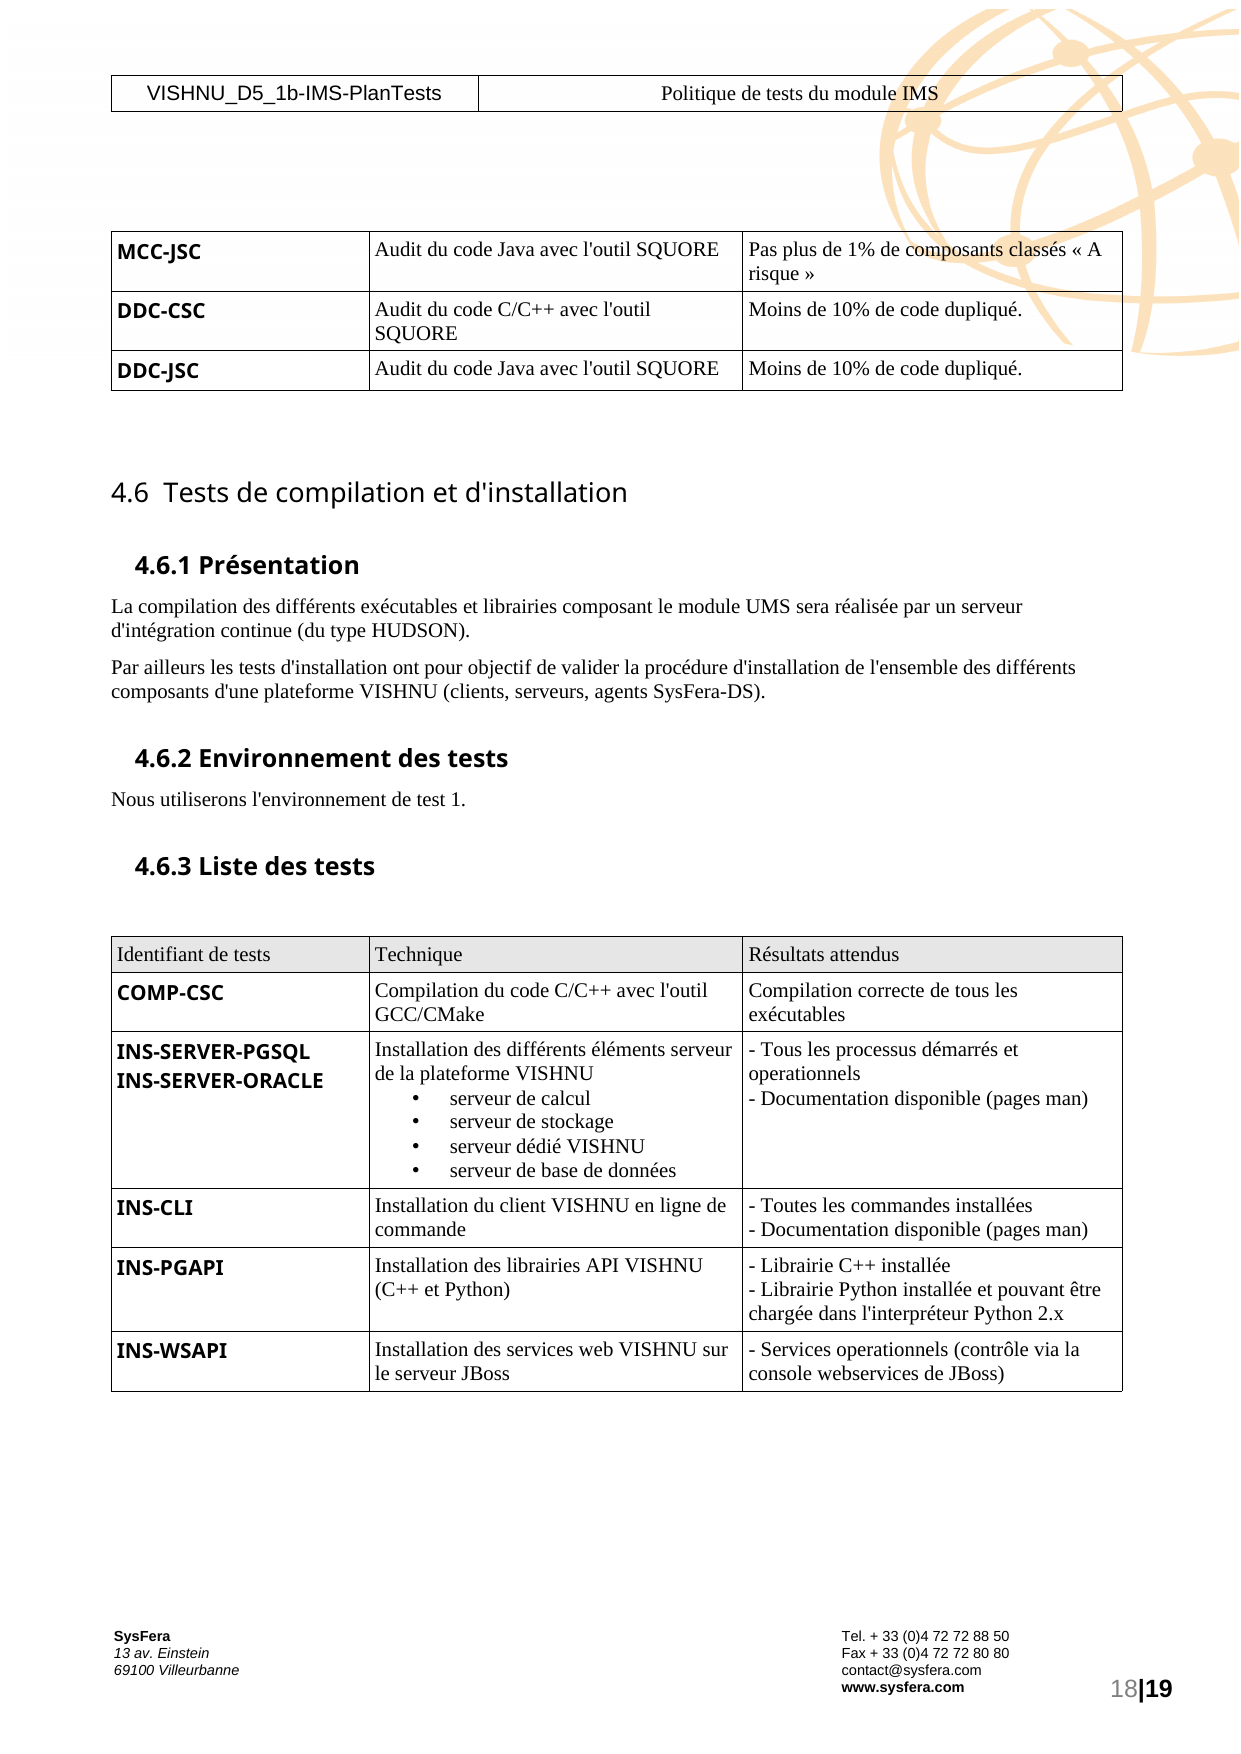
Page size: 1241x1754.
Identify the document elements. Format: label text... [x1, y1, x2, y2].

table_cell INS-WSAPI [112, 1332, 369, 1391]
picture [112, 232, 369, 291]
subtitle Liste des tests [134, 848, 1122, 882]
picture [370, 292, 742, 350]
subtitle Environnement des tests [134, 740, 1122, 774]
picture [1, 9, 1239, 356]
table_cell - Services operationnels (contrôle via la console webservices de JBoss) [743, 1332, 1122, 1391]
picture [743, 292, 1122, 350]
picture [370, 351, 742, 356]
picture [370, 232, 742, 291]
table_header Résultats attendus [743, 937, 1122, 972]
table_cell INS-CLI [112, 1189, 369, 1247]
table_cell Installation du client VISHNU en ligne de commande [370, 1189, 742, 1247]
table_cell Installation des librairies API VISHNU (C++ et Python) [370, 1248, 742, 1331]
subtitle Présentation [134, 547, 1122, 581]
picture [743, 232, 1122, 291]
table_cell INS-PGAPI [112, 1248, 369, 1331]
table_cell - Librairie C++ installée - Librairie Python installée et pouvant être chargée dans l'interpréteur Python 2.x [743, 1248, 1122, 1331]
subtitle Tests de compilation et d'installation [111, 473, 1122, 510]
picture [112, 292, 369, 350]
table_cell Installation des services web VISHNU sur le serveur JBoss [370, 1332, 742, 1391]
text Par ailleurs les tests d'installation ont pour objectif de valider la procédure d'installation de l'ensemble des différents composants d'une plateforme VISHNU (clients, serveurs, agents SysFera-DS). [111, 654, 1122, 703]
table_cell Audit du code Java avec l'outil SQUORE [370, 357, 742, 390]
table_cell - Tous les processus démarrés et operationnels - Documentation disponible (pages man) [743, 1032, 1122, 1187]
table_header Identifiant de tests [112, 937, 369, 972]
table_cell Installation des différents éléments serveur de la plateforme VISHNU serveur de calcul serveur de stockage serveur dédié VISHNU serveur de base de données [370, 1032, 742, 1187]
table_cell Compilation correcte de tous les exécutables [743, 973, 1122, 1031]
table_cell Compilation du code C/C++ avec l'outil GCC/CMake [370, 973, 742, 1031]
table_cell DDC-JSC [112, 357, 369, 390]
text Nous utiliserons l'environnement de test 1. [111, 787, 1122, 811]
table_cell - Toutes les commandes installées - Documentation disponible (pages man) [743, 1189, 1122, 1247]
table_cell INS-SERVER-PGSQL INS-SERVER-ORACLE [112, 1032, 369, 1187]
table_cell COMP-CSC [112, 973, 369, 1031]
picture [743, 351, 1122, 356]
picture [112, 351, 369, 356]
table_header Technique [370, 937, 742, 972]
table_cell Moins de 10% de code dupliqué. [743, 357, 1122, 390]
text La compilation des différents exécutables et librairies composant le module UMS sera réalisée par un serveur d'intégration continue (du type HUDSON). [111, 594, 1122, 642]
